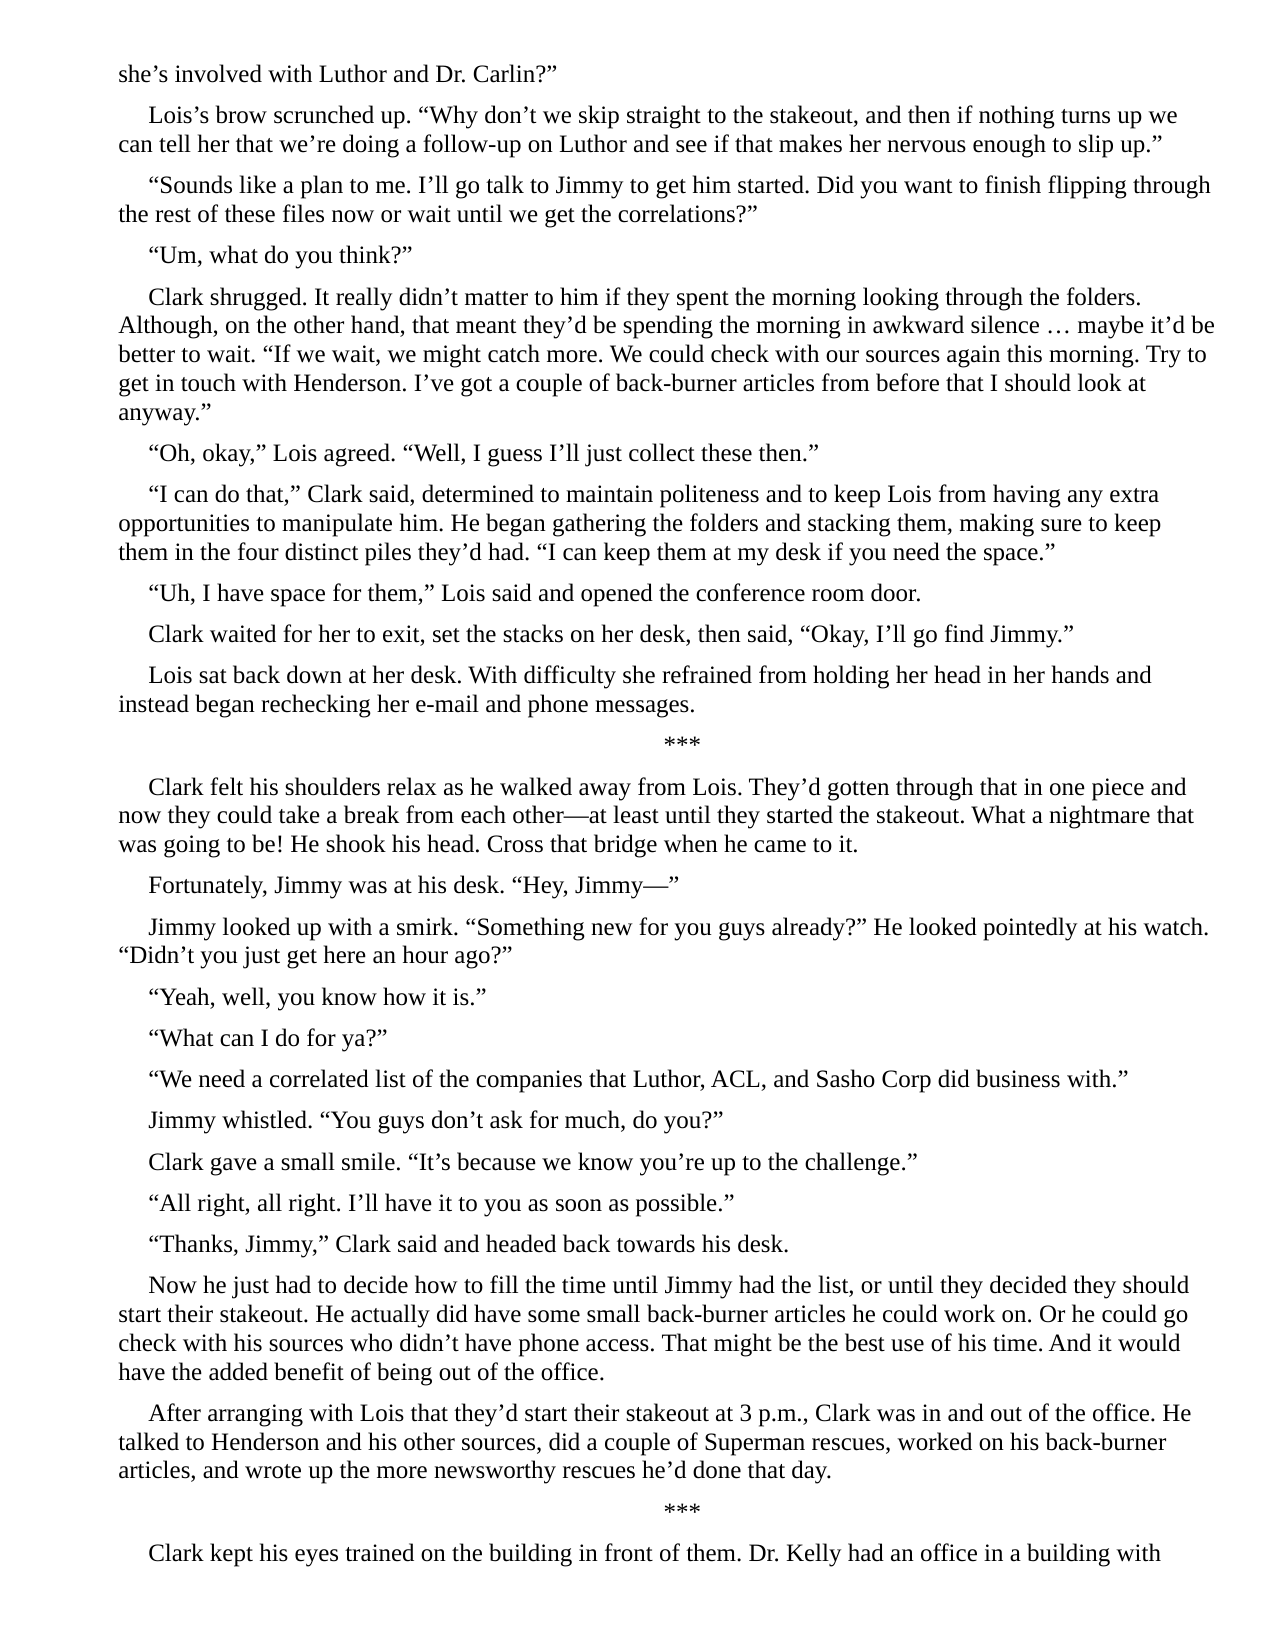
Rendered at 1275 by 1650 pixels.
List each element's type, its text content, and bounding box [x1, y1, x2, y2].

text “Um, what do you think?” [118, 240, 1216, 269]
text After arranging with Lois that they’d start their stakeout at 3 p.m., Clark was in and out of the office. He talked to Henderson and his other sources, did a couple of Superman rescues, worked on his back-burner articles, and wrote up the more newsworthy rescues he’d done that day. [118, 1398, 1216, 1484]
text “Yeah, well, you know how it is.” [118, 982, 1216, 1010]
text *** [118, 730, 1216, 759]
text “Thanks, Jimmy,” Clark said and headed back towards his desk. [118, 1229, 1216, 1258]
text “We need a correlated list of the companies that Luthor, ACL, and Sasho Corp did business with.” [118, 1064, 1216, 1093]
text “Uh, I have space for them,” Lois said and opened the conference room door. [118, 578, 1216, 607]
text Clark waited for her to exit, set the stacks on her desk, then said, “Okay, I’ll go find Jimmy.” [118, 619, 1216, 648]
text Now he just had to decide how to fill the time until Jimmy had the list, or until they decided they should start their stakeout. He actually did have some small back-burner articles he could work on. Or he could go check with his sources who didn’t have phone access. That might be the best use of his time. And it would have the added benefit of being out of the office. [118, 1270, 1216, 1385]
text “Oh, okay,” Lois agreed. “Well, I guess I’ll just collect these then.” [118, 438, 1216, 467]
text “What can I do for ya?” [118, 1023, 1216, 1052]
text “I can do that,” Clark said, determined to maintain politeness and to keep Lois from having any extra opportunities to manipulate him. He began gathering the folders and stacking them, making sure to keep them in the four distinct piles they’d had. “I can keep them at my desk if you need the space.” [118, 479, 1216, 565]
text Clark shrugged. It really didn’t matter to him if they spent the morning looking through the folders. Although, on the other hand, that meant they’d be spending the morning in awkward silence … maybe it’d be better to wait. “If we wait, we might catch more. We could check with our sources again this morning. Try to get in touch with Henderson. I’ve got a couple of back-burner articles from before that I should look at anyway.” [118, 282, 1216, 425]
text “Sounds like a plan to me. I’ll go talk to Jimmy to get him started. Did you want to finish flipping through the rest of these files now or wait until we get the correlations?” [118, 170, 1216, 228]
text Clark kept his eyes trained on the building in front of them. Dr. Kelly had an office in a building with [118, 1538, 1216, 1567]
text Lois’s brow scrunched up. “Why don’t we skip straight to the stakeout, and then if nothing turns up we can tell her that we’re doing a follow-up on Luthor and see if that makes her nervous enough to slip up.” [118, 100, 1216, 158]
text Clark felt his shoulders relax as he walked away from Lois. They’d gotten through that in one piece and now they could take a break from each other—at least until they started the stakeout. What a nightmare that was going to be! He shook his head. Cross that bridge when he came to it. [118, 772, 1216, 858]
text Lois sat back down at her desk. With difficulty she refrained from holding her head in her hands and instead began rechecking her e-mail and phone messages. [118, 660, 1216, 718]
text she’s involved with Luthor and Dr. Carlin?” [118, 59, 1216, 88]
text Clark gave a small smile. “It’s because we know you’re up to the challenge.” [118, 1147, 1216, 1175]
text Jimmy looked up with a smirk. “Something new for you guys already?” He looked pointedly at his watch. “Didn’t you just get here an hour ago?” [118, 912, 1216, 969]
text “All right, all right. I’ll have it to you as soon as possible.” [118, 1188, 1216, 1217]
text Jimmy whistled. “You guys don’t ask for much, do you?” [118, 1105, 1216, 1134]
text Fortunately, Jimmy was at his desk. “Hey, Jimmy—” [118, 870, 1216, 899]
text *** [118, 1497, 1216, 1525]
